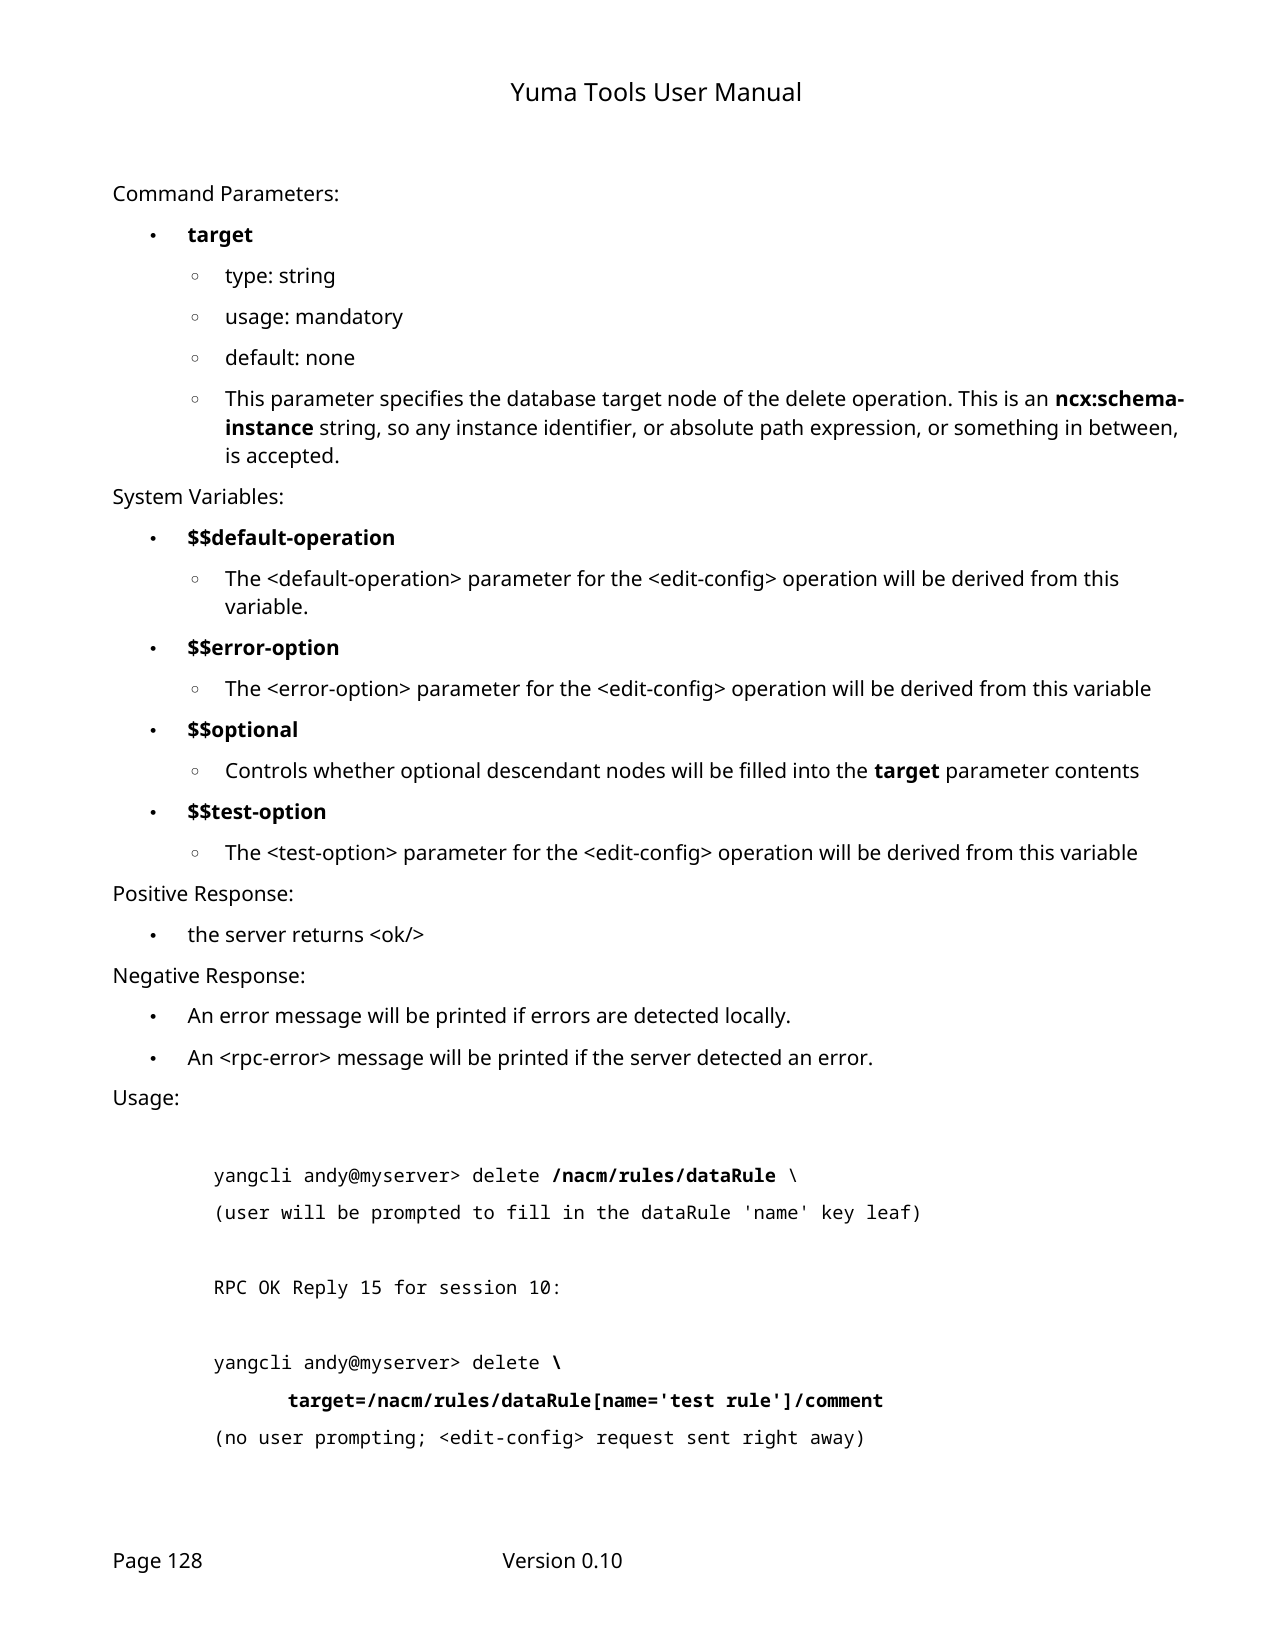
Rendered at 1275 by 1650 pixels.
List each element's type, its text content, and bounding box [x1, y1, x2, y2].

list An <rpc-error> message will be printed if the server detected an error. [150, 1043, 1200, 1071]
list The <default-operation> parameter for the <edit-config> operation will be derived from this variable. [187, 564, 1200, 621]
text target=/nacm/rules/dataRule[name='test rule']/comment [139, 1387, 1200, 1412]
text Negative Response: [112, 961, 1200, 989]
text System Variables: [112, 482, 1200, 510]
list The <error-option> parameter for the <edit-config> operation will be derived from this variable [187, 674, 1200, 703]
text RPC OK Reply 15 for session 10: [139, 1274, 1200, 1300]
text Usage: [112, 1083, 1200, 1112]
text (no user prompting; <edit-config> request sent right away) [139, 1424, 1200, 1450]
list An error message will be printed if errors are detected locally. [150, 1002, 1200, 1030]
list This parameter specifies the database target node of the delete operation. This is an ncx:schema-instance string, so any instance identifier, or absolute path expression, or something in between, is accepted. [187, 384, 1200, 469]
list The <test-option> parameter for the <edit-config> operation will be derived from this variable [187, 838, 1200, 866]
text Command Parameters: [112, 179, 1200, 208]
list default: none [187, 343, 1200, 372]
list $$test-option [150, 797, 1200, 825]
text yangcli andy@myserver> delete /nacm/rules/dataRule \ [139, 1162, 1200, 1187]
list usage: mandatory [187, 302, 1200, 331]
list target [150, 220, 1200, 249]
text (user will be prompted to fill in the dataRule 'name' key leaf) [139, 1199, 1200, 1225]
list the server returns <ok/> [150, 920, 1200, 948]
list $$default-operation [150, 523, 1200, 551]
list $$error-option [150, 633, 1200, 662]
list Controls whether optional descendant nodes will be filled into the target parameter contents [187, 756, 1200, 784]
list type: string [187, 261, 1200, 290]
text Positive Response: [112, 879, 1200, 907]
text yangcli andy@myserver> delete \ [139, 1349, 1200, 1375]
list $$optional [150, 715, 1200, 743]
